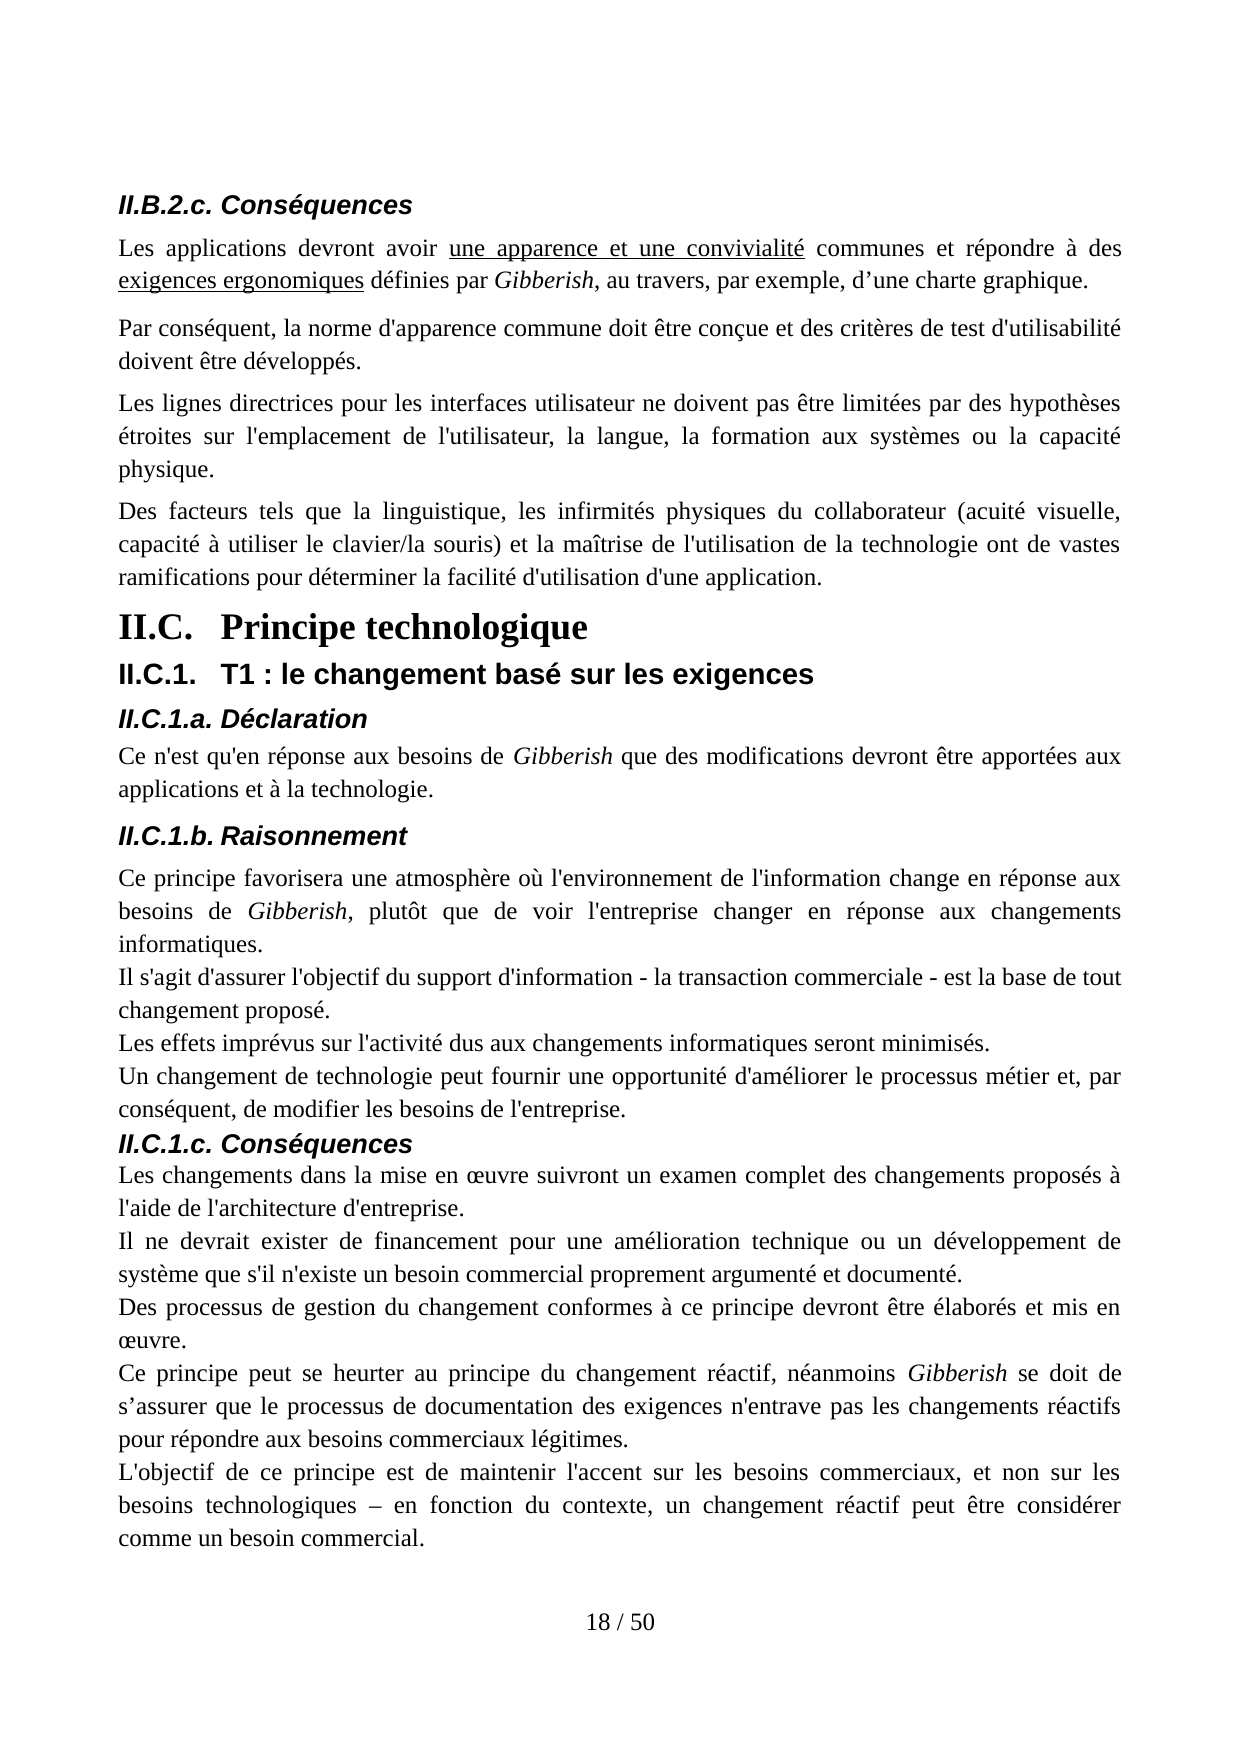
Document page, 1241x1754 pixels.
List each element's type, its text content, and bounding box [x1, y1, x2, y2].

subtitle Déclaration [118, 703, 1122, 734]
text Des processus de gestion du changement conformes à ce principe devront être élaborés et mis en œuvre. [118, 1292, 1122, 1354]
text Ce principe peut se heurter au principe du changement réactif, néanmoins Gibberish se doit de s’assurer que le processus de documentation des exigences n'entrave pas les changements réactifs pour répondre aux besoins commerciaux légitimes. [118, 1358, 1122, 1453]
text Les lignes directrices pour les interfaces utilisateur ne doivent pas être limitées par des hypothèses étroites sur l'emplacement de l'utilisateur, la langue, la formation aux systèmes ou la capacité physique. [118, 388, 1122, 483]
subtitle Principe technologique [118, 604, 1122, 647]
text Les changements dans la mise en œuvre suivront un examen complet des changements proposés à l'aide de l'architecture d'entreprise. [118, 1160, 1122, 1222]
text Il s'agit d'assurer l'objectif du support d'information - la transaction commerciale - est la base de tout changement proposé. [118, 962, 1122, 1024]
subtitle Raisonnement [118, 819, 1122, 851]
subtitle Conséquences [118, 1128, 1122, 1159]
subtitle T1 : le changement basé sur les exigences [118, 657, 1122, 690]
text Les applications devront avoir une apparence et une convivialité communes et répondre à des exigences ergonomiques définies par Gibberish, au travers, par exemple, d’une charte graphique. [118, 233, 1122, 294]
text Par conséquent, la norme d'apparence commune doit être conçue et des critères de test d'utilisabilité doivent être développés. [118, 313, 1122, 375]
text Les effets imprévus sur l'activité dus aux changements informatiques seront minimisés. [118, 1028, 1122, 1057]
subtitle Conséquences [118, 189, 1122, 220]
text Un changement de technologie peut fournir une opportunité d'améliorer le processus métier et, par conséquent, de modifier les besoins de l'entreprise. [118, 1061, 1122, 1123]
text Des facteurs tels que la linguistique, les infirmités physiques du collaborateur (acuité visuelle, capacité à utiliser le clavier/la souris) et la maîtrise de l'utilisation de la technologie ont de vastes ramifications pour déterminer la facilité d'utilisation d'une application. [118, 496, 1122, 591]
text L'objectif de ce principe est de maintenir l'accent sur les besoins commerciaux, et non sur les besoins technologiques – en fonction du contexte, un changement réactif peut être considérer comme un besoin commercial. [118, 1457, 1122, 1552]
text Ce principe favorisera une atmosphère où l'environnement de l'information change en réponse aux besoins de Gibberish, plutôt que de voir l'entreprise changer en réponse aux changements informatiques. [118, 863, 1122, 958]
text Il ne devrait exister de financement pour une amélioration technique ou un développement de système que s'il n'existe un besoin commercial proprement argumenté et documenté. [118, 1226, 1122, 1288]
text Ce n'est qu'en réponse aux besoins de Gibberish que des modifications devront être apportées aux applications et à la technologie. [118, 741, 1122, 803]
